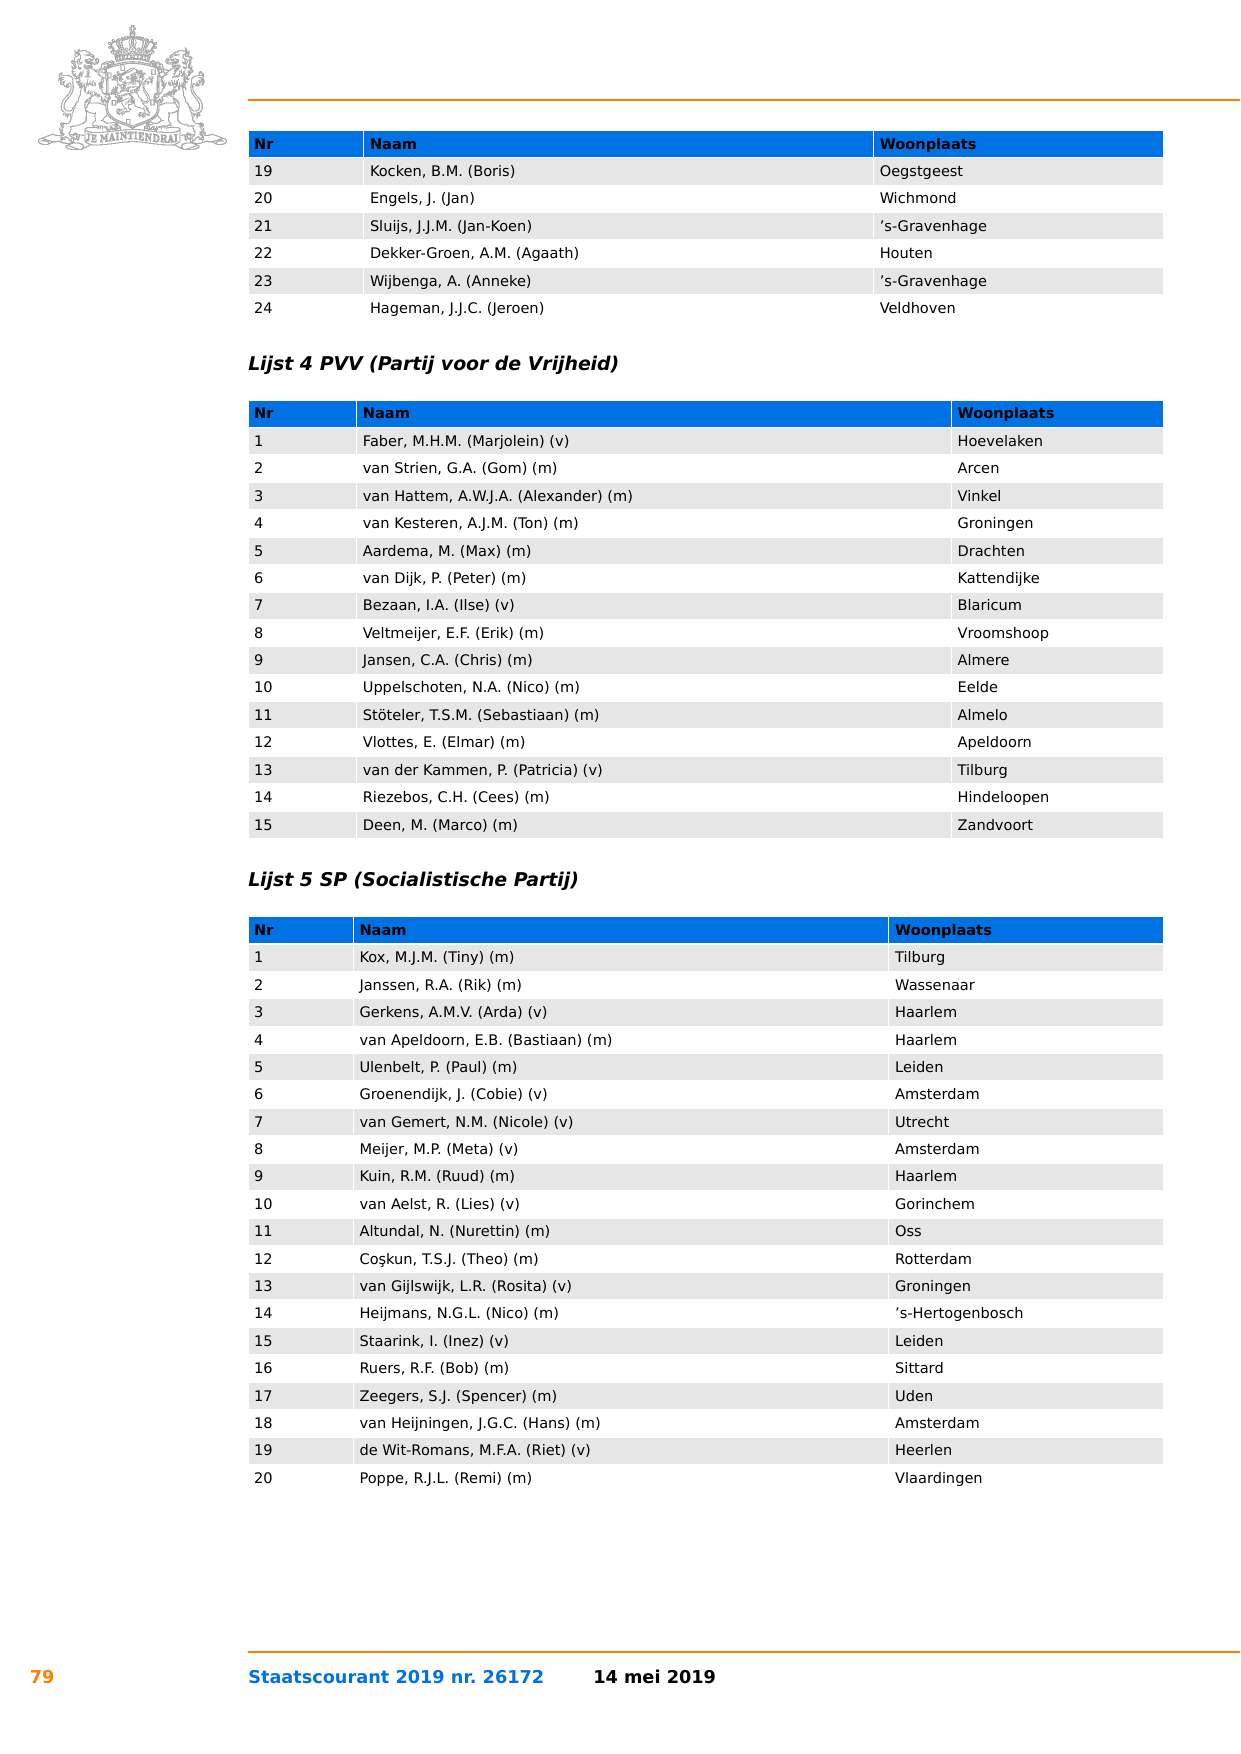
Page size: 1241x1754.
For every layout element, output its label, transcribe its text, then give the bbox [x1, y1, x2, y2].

table_cell Haarlem [889, 1164, 1163, 1190]
table_cell Almere [952, 647, 1163, 674]
table_cell Uden [889, 1383, 1163, 1409]
table_cell 3 [249, 483, 356, 509]
table_cell Groningen [952, 510, 1163, 537]
table_cell Veltmeijer, E.F. (Erik) (m) [357, 620, 951, 646]
table_cell Dekker-Groen, A.M. (Agaath) [364, 241, 873, 267]
table_cell Janssen, R.A. (Rik) (m) [354, 972, 888, 998]
table_header Nr [249, 131, 363, 157]
table_cell Vlaardingen [889, 1465, 1163, 1491]
table_cell 8 [249, 620, 356, 646]
table_cell 13 [249, 1273, 353, 1299]
table_cell 11 [249, 702, 356, 728]
table_cell Kattendijke [952, 565, 1163, 591]
table_cell Jansen, C.A. (Chris) (m) [357, 647, 951, 674]
table_cell Vroomshoop [952, 620, 1163, 646]
table_cell van Gemert, N.M. (Nicole) (v) [354, 1109, 888, 1135]
table_cell van Gijlswijk, L.R. (Rosita) (v) [354, 1273, 888, 1299]
table_cell 1 [249, 428, 356, 454]
table_cell Houten [874, 241, 1163, 267]
table_cell Gorinchem [889, 1191, 1163, 1217]
table_cell 10 [249, 675, 356, 701]
table_cell Engels, J. (Jan) [364, 186, 873, 212]
table_header Naam [354, 917, 888, 943]
table_cell 20 [249, 1465, 353, 1491]
table_cell van Heijningen, J.G.C. (Hans) (m) [354, 1410, 888, 1437]
table_cell 11 [249, 1219, 353, 1245]
table_cell Aardema, M. (Max) (m) [357, 538, 951, 564]
table_cell 4 [249, 1027, 353, 1053]
table_cell van Kesteren, A.J.M. (Ton) (m) [357, 510, 951, 537]
table_cell ’s-Gravenhage [874, 213, 1163, 239]
table_cell Eelde [952, 675, 1163, 701]
table_cell Zeegers, S.J. (Spencer) (m) [354, 1383, 888, 1409]
table_cell Staarink, I. (Inez) (v) [354, 1328, 888, 1354]
table_cell 10 [249, 1191, 353, 1217]
table_cell Meijer, M.P. (Meta) (v) [354, 1136, 888, 1163]
table_cell Vinkel [952, 483, 1163, 509]
table_cell Poppe, R.J.L. (Remi) (m) [354, 1465, 888, 1491]
table_cell 2 [249, 972, 353, 998]
table_cell Gerkens, A.M.V. (Arda) (v) [354, 999, 888, 1026]
table_cell Kocken, B.M. (Boris) [364, 158, 873, 185]
table_cell ’s-Gravenhage [874, 268, 1163, 294]
table_cell Coşkun, T.S.J. (Theo) (m) [354, 1246, 888, 1272]
table_cell van Strien, G.A. (Gom) (m) [357, 456, 951, 482]
table_cell Heijmans, N.G.L. (Nico) (m) [354, 1301, 888, 1327]
table_cell Drachten [952, 538, 1163, 564]
table_cell 1 [249, 945, 353, 971]
table_cell 9 [249, 1164, 353, 1190]
table_cell 3 [249, 999, 353, 1026]
table_cell 7 [249, 593, 356, 619]
table_cell 14 [249, 784, 356, 811]
table_header Woonplaats [874, 131, 1163, 157]
table_cell Wassenaar [889, 972, 1163, 998]
table_cell 16 [249, 1355, 353, 1382]
table_cell 9 [249, 647, 356, 674]
table_cell 12 [249, 730, 356, 756]
table_cell Uppelschoten, N.A. (Nico) (m) [357, 675, 951, 701]
table_header Naam [357, 401, 951, 427]
table_cell Wijbenga, A. (Anneke) [364, 268, 873, 294]
table_cell 18 [249, 1410, 353, 1437]
table_header Nr [249, 917, 353, 943]
table_cell Groningen [889, 1273, 1163, 1299]
table_cell 6 [249, 1081, 353, 1108]
table_cell Tilburg [952, 757, 1163, 783]
table_cell 5 [249, 1054, 353, 1080]
table_cell Faber, M.H.M. (Marjolein) (v) [357, 428, 951, 454]
table_cell Stöteler, T.S.M. (Sebastiaan) (m) [357, 702, 951, 728]
table_cell ’s-Hertogenbosch [889, 1301, 1163, 1327]
table_cell Leiden [889, 1328, 1163, 1354]
table_cell 12 [249, 1246, 353, 1272]
subtitle Lijst 5 SP (Socialistische Partij) [248, 869, 1163, 891]
table_cell 2 [249, 456, 356, 482]
table_cell 6 [249, 565, 356, 591]
table_cell 23 [249, 268, 363, 294]
table_cell Kox, M.J.M. (Tiny) (m) [354, 945, 888, 971]
table_cell 19 [249, 1438, 353, 1464]
table_header Woonplaats [889, 917, 1163, 943]
table_cell 7 [249, 1109, 353, 1135]
table_cell 19 [249, 158, 363, 185]
table_cell Vlottes, E. (Elmar) (m) [357, 730, 951, 756]
table_cell Haarlem [889, 1027, 1163, 1053]
table_cell Deen, M. (Marco) (m) [357, 812, 951, 838]
table_cell Sluijs, J.J.M. (Jan-Koen) [364, 213, 873, 239]
table_cell 15 [249, 1328, 353, 1354]
table_cell 21 [249, 213, 363, 239]
table_cell Amsterdam [889, 1081, 1163, 1108]
table_cell 22 [249, 241, 363, 267]
table_cell Oegstgeest [874, 158, 1163, 185]
table_cell Amsterdam [889, 1410, 1163, 1437]
table_cell Arcen [952, 456, 1163, 482]
subtitle Lijst 4 PVV (Partij voor de Vrijheid) [248, 353, 1163, 375]
table_cell Heerlen [889, 1438, 1163, 1464]
table_cell Hindeloopen [952, 784, 1163, 811]
table_cell 4 [249, 510, 356, 537]
table_cell van Apeldoorn, E.B. (Bastiaan) (m) [354, 1027, 888, 1053]
table_cell van Aelst, R. (Lies) (v) [354, 1191, 888, 1217]
table_cell Apeldoorn [952, 730, 1163, 756]
table_cell van der Kammen, P. (Patricia) (v) [357, 757, 951, 783]
table_cell 15 [249, 812, 356, 838]
table_cell 24 [249, 295, 363, 322]
table_cell van Dijk, P. (Peter) (m) [357, 565, 951, 591]
table_cell Hoevelaken [952, 428, 1163, 454]
table_cell Zandvoort [952, 812, 1163, 838]
table_cell Rotterdam [889, 1246, 1163, 1272]
table_cell Riezebos, C.H. (Cees) (m) [357, 784, 951, 811]
table_cell 5 [249, 538, 356, 564]
picture [38, 25, 227, 150]
table_header Nr [249, 401, 356, 427]
table_cell Ulenbelt, P. (Paul) (m) [354, 1054, 888, 1080]
table_cell Almelo [952, 702, 1163, 728]
table_cell Leiden [889, 1054, 1163, 1080]
table_cell de Wit-Romans, M.F.A. (Riet) (v) [354, 1438, 888, 1464]
table_cell Blaricum [952, 593, 1163, 619]
table_cell Veldhoven [874, 295, 1163, 322]
table_header Naam [364, 131, 873, 157]
table_cell Sittard [889, 1355, 1163, 1382]
table_cell Amsterdam [889, 1136, 1163, 1163]
table_cell Oss [889, 1219, 1163, 1245]
table_cell Ruers, R.F. (Bob) (m) [354, 1355, 888, 1382]
table_cell Hageman, J.J.C. (Jeroen) [364, 295, 873, 322]
table_header Woonplaats [952, 401, 1163, 427]
table_cell Wichmond [874, 186, 1163, 212]
table_cell Tilburg [889, 945, 1163, 971]
table_cell Groenendijk, J. (Cobie) (v) [354, 1081, 888, 1108]
table_cell Kuin, R.M. (Ruud) (m) [354, 1164, 888, 1190]
table_cell 8 [249, 1136, 353, 1163]
table_cell 14 [249, 1301, 353, 1327]
table_cell Bezaan, I.A. (Ilse) (v) [357, 593, 951, 619]
table_cell Utrecht [889, 1109, 1163, 1135]
table_cell van Hattem, A.W.J.A. (Alexander) (m) [357, 483, 951, 509]
table_cell 13 [249, 757, 356, 783]
table_cell Altundal, N. (Nurettin) (m) [354, 1219, 888, 1245]
table_cell 20 [249, 186, 363, 212]
table_cell Haarlem [889, 999, 1163, 1026]
table_cell 17 [249, 1383, 353, 1409]
